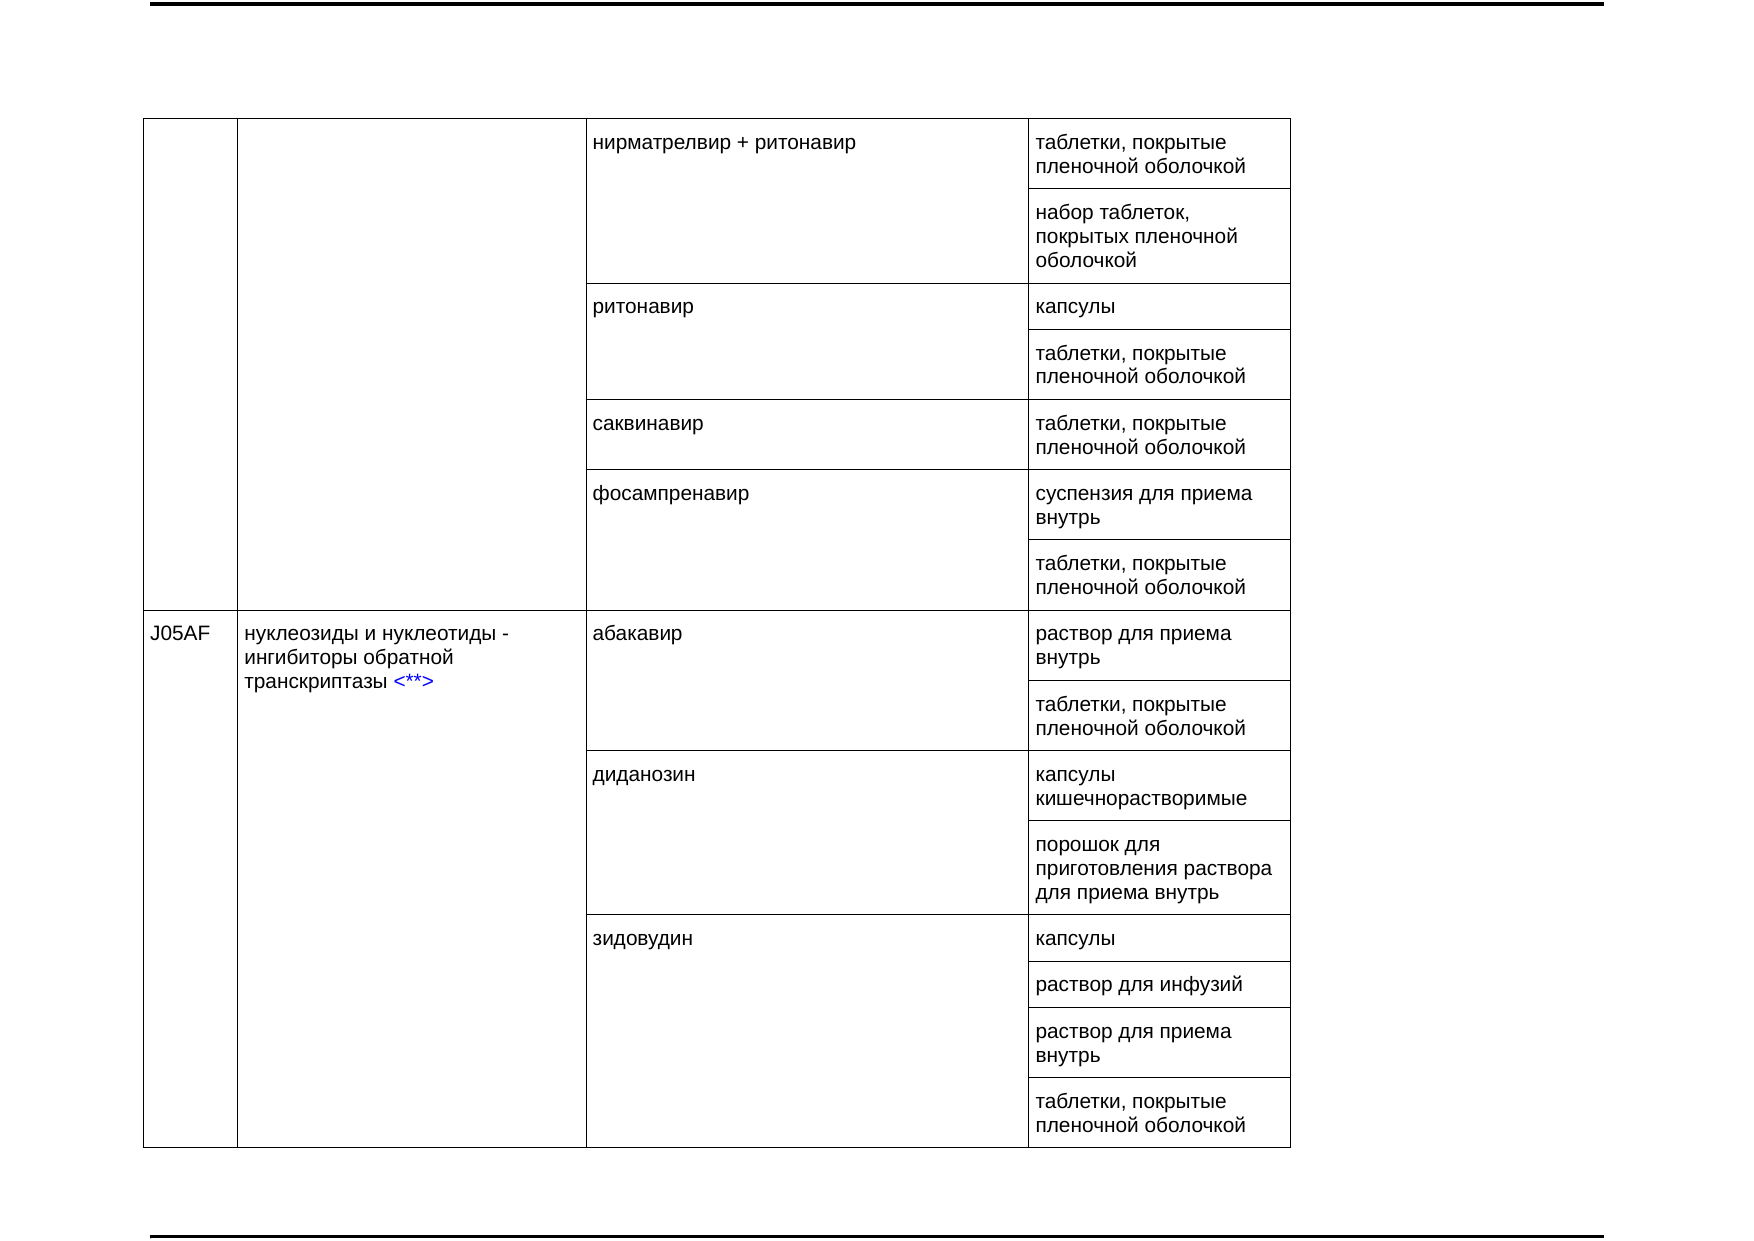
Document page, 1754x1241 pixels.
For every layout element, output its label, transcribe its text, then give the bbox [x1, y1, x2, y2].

table_cell таблетки, покрытые пленочной оболочкой [1029, 119, 1290, 188]
table_cell ритонавир [587, 284, 1028, 399]
table_cell капсулы [1029, 915, 1290, 961]
table_cell таблетки, покрытые пленочной оболочкой [1029, 540, 1290, 609]
table_cell фосампренавир [587, 470, 1028, 609]
table_cell таблетки, покрытые пленочной оболочкой [1029, 400, 1290, 469]
table_cell капсулы кишечнорастворимые [1029, 751, 1290, 820]
table_cell [144, 119, 237, 609]
table_cell раствор для приема внутрь [1029, 611, 1290, 680]
table_cell раствор для приема внутрь [1029, 1008, 1290, 1077]
table_cell таблетки, покрытые пленочной оболочкой [1029, 330, 1290, 399]
table_cell [238, 119, 586, 609]
table_cell капсулы [1029, 284, 1290, 329]
table_cell зидовудин [587, 915, 1028, 1147]
table_cell диданозин [587, 751, 1028, 914]
table_cell таблетки, покрытые пленочной оболочкой [1029, 1078, 1290, 1147]
table_cell абакавир [587, 611, 1028, 750]
table_cell J05AF [144, 611, 237, 1147]
table_cell нуклеозиды и нуклеотиды - ингибиторы обратной транскриптазы <**> [238, 611, 586, 1147]
table_cell раствор для инфузий [1029, 962, 1290, 1007]
table_cell суспензия для приема внутрь [1029, 470, 1290, 539]
table_cell нирматрелвир + ритонавир [587, 119, 1028, 282]
table_cell порошок для приготовления раствора для приема внутрь [1029, 821, 1290, 914]
table_cell таблетки, покрытые пленочной оболочкой [1029, 681, 1290, 750]
table_cell саквинавир [587, 400, 1028, 469]
table_cell набор таблеток, покрытых пленочной оболочкой [1029, 189, 1290, 282]
